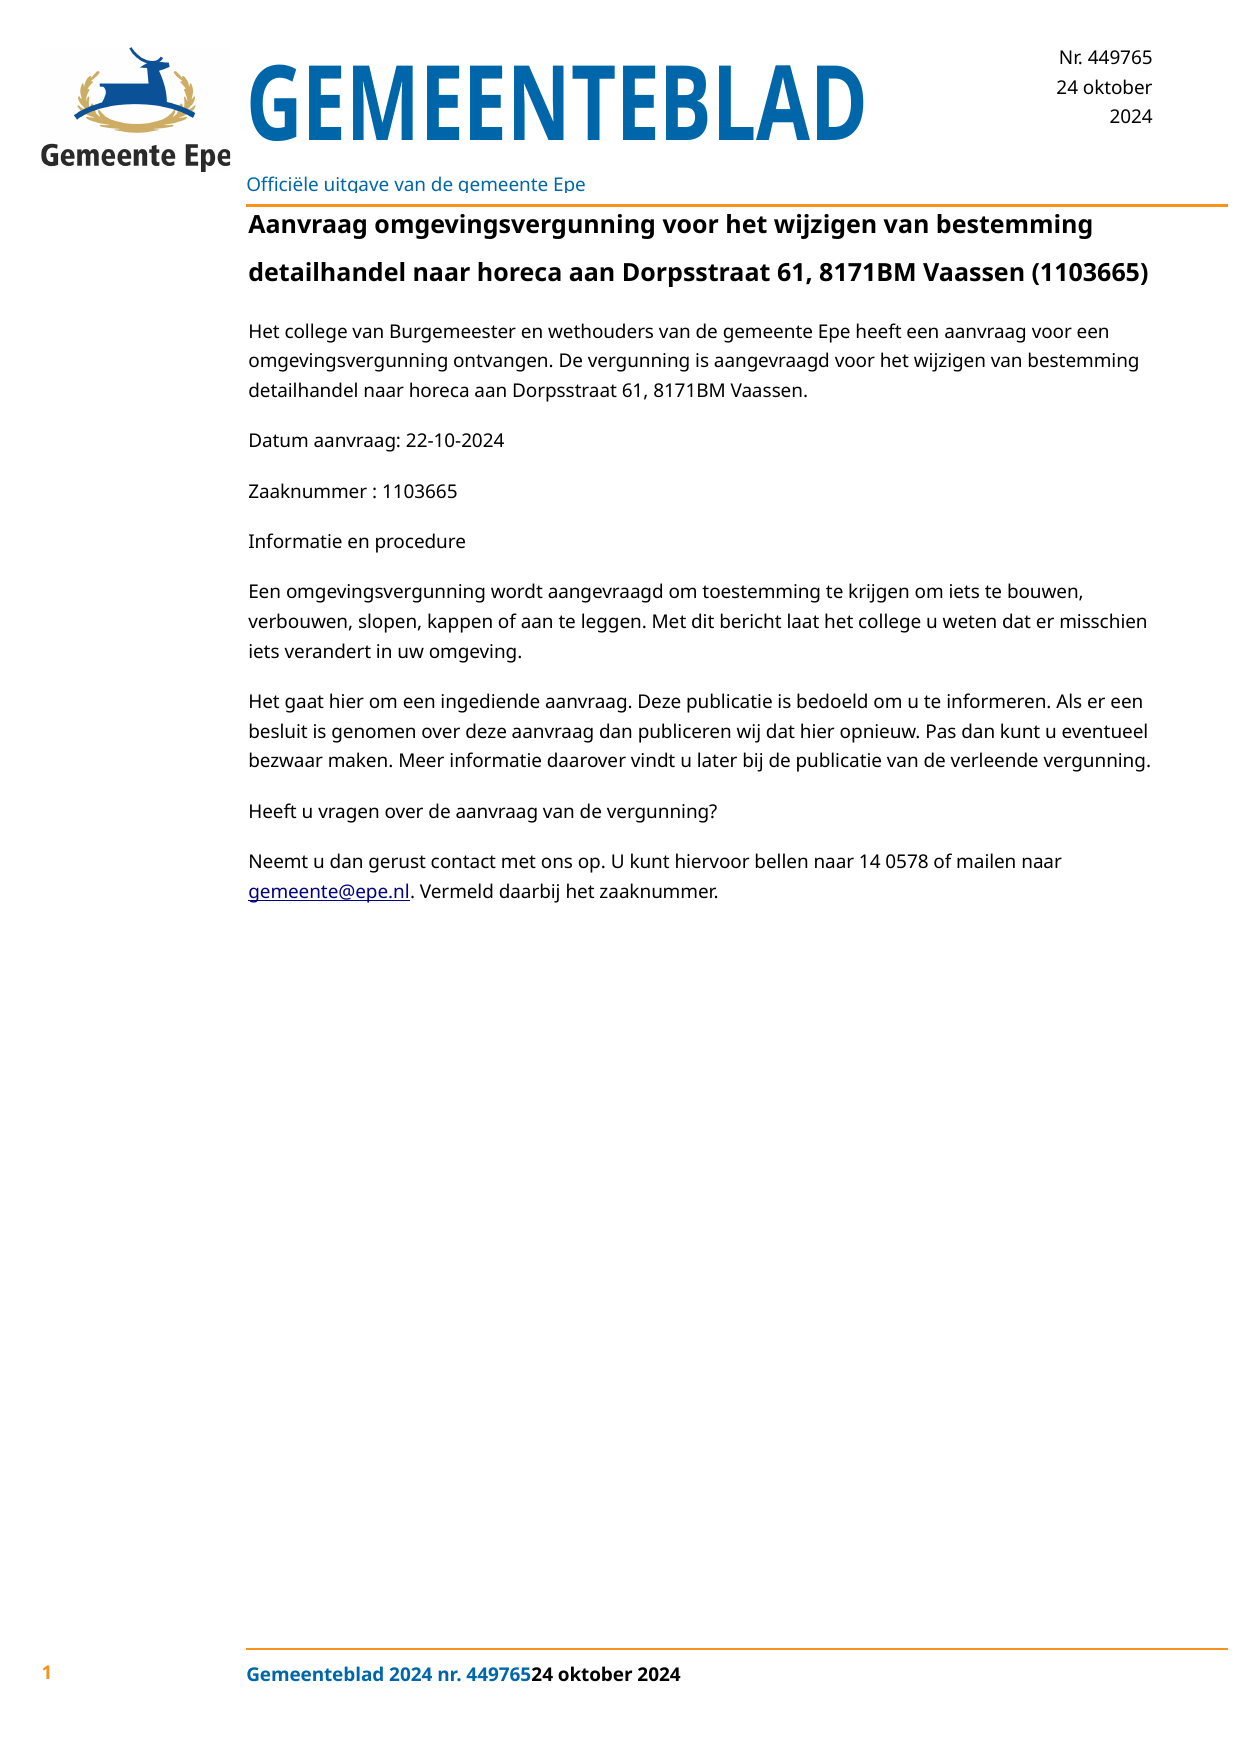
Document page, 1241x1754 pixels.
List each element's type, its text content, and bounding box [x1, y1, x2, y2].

text Informatie en procedure [248, 528, 1152, 554]
text Datum aanvraag: 22-10-2024 [248, 427, 1152, 453]
text Heeft u vragen over de aanvraag van de vergunning? [248, 798, 1152, 824]
text Neemt u dan gerust contact met ons op. U kunt hiervoor bellen naar 14 0578 of mailen naar gemeente@epe.nl. Vermeld daarbij het zaaknummer. [248, 848, 1152, 904]
text Het gaat hier om een ingediende aanvraag. Deze publicatie is bedoeld om u te informeren. Als er een besluit is genomen over deze aanvraag dan publiceren wij dat hier opnieuw. Pas dan kunt u eventueel bezwaar maken. Meer informatie daarover vindt u later bij de publicatie van de verleende vergunning. [248, 688, 1152, 773]
picture [41, 47, 231, 172]
text Zaaknummer : 1103665 [248, 478, 1152, 504]
text Een omgevingsvergunning wordt aangevraagd om toestemming te krijgen om iets te bouwen, verbouwen, slopen, kappen of aan te leggen. Met dit bericht laat het college u weten dat er misschien iets verandert in uw omgeving. [248, 579, 1152, 664]
text Het college van Burgemeester en wethouders van de gemeente Epe heeft een aanvraag voor een omgevingsvergunning ontvangen. De vergunning is aangevraagd voor het wijzigen van bestemming detailhandel naar horeca aan Dorpsstraat 61, 8171BM Vaassen. [248, 318, 1152, 403]
text Aanvraag omgevingsvergunning voor het wijzigen van bestemming detailhandel naar horeca aan Dorpsstraat 61, 8171BM Vaassen (1103665) [248, 207, 1152, 288]
